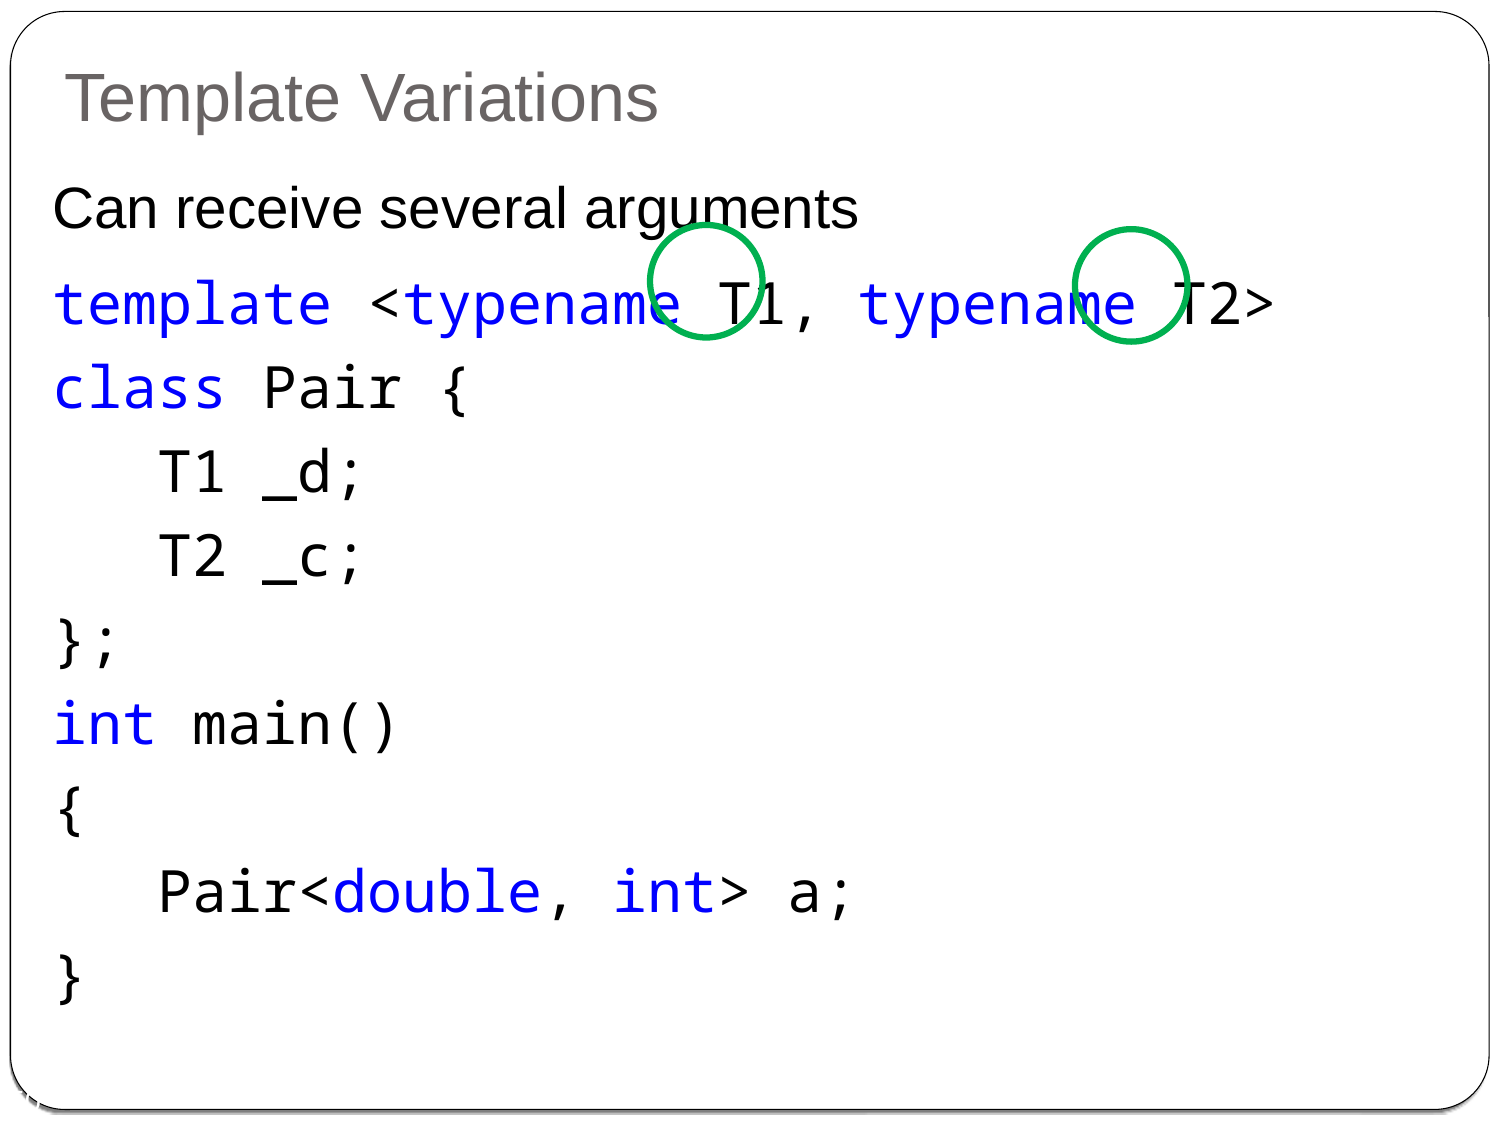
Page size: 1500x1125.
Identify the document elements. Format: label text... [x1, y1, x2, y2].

list Can receive several arguments template <typename T1, typename T2> class Pair { T1 _d; T2 _c; }; int main() { Pair<double, int> a; } [37, 162, 1463, 1088]
title Template Variations [50, 45, 1450, 150]
slide_number [0, 1074, 50, 1125]
